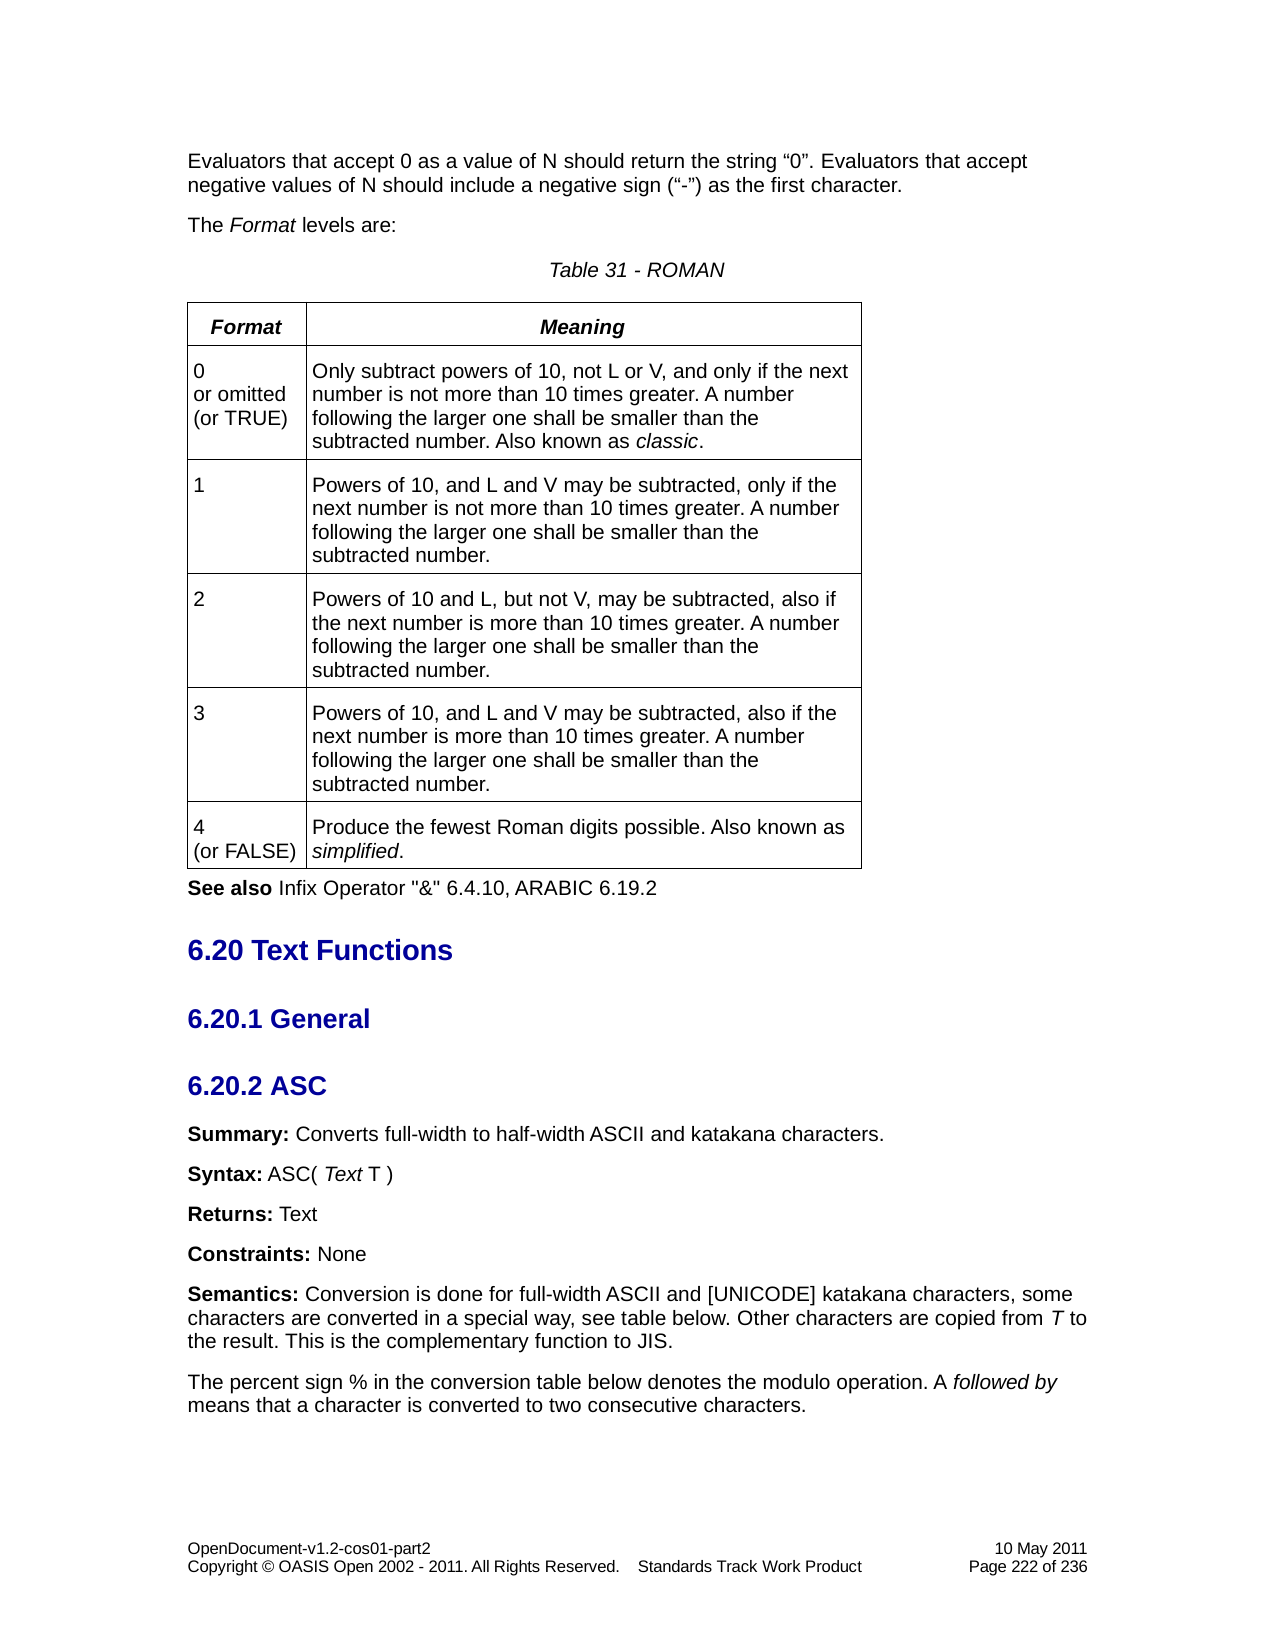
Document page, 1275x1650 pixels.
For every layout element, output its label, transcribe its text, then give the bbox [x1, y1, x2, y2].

table_cell 2 [188, 574, 306, 687]
subtitle Text Functions [187, 934, 1088, 966]
table_header Format [188, 303, 306, 345]
table_cell Powers of 10, and L and V may be subtracted, also if the next number is more than 10 times greater. A number following the larger one shall be smaller than the subtracted number. [307, 688, 861, 801]
text Table 31 - ROMAN [187, 258, 1088, 282]
table_cell Powers of 10, and L and V may be subtracted, only if the next number is not more than 10 times greater. A number following the larger one shall be smaller than the subtracted number. [307, 460, 861, 573]
text Evaluators that accept 0 as a value of N should return the string “0”. Evaluators that accept negative values of N should include a negative sign (“-”) as the first character. [187, 150, 1088, 197]
text The Format levels are: [187, 214, 1088, 237]
text The percent sign % in the conversion table below denotes the modulo operation. A followed by means that a character is converted to two consecutive characters. [187, 1370, 1088, 1417]
subtitle General [187, 1004, 1088, 1034]
subtitle ASC [187, 1071, 1088, 1101]
text Syntax: ASC( Text T ) [187, 1162, 1088, 1186]
text Semantics: Conversion is done for full-width ASCII and [UNICODE] katakana characters, some characters are converted in a special way, see table below. Other characters are copied from T to the result. This is the complementary function to JIS. [187, 1283, 1088, 1353]
table_cell Only subtract powers of 10, not L or V, and only if the next number is not more than 10 times greater. A number following the larger one shall be smaller than the subtracted number. Also known as classic. [307, 346, 861, 459]
table_cell 1 [188, 460, 306, 573]
table_cell 3 [188, 688, 306, 801]
text Returns: Text [187, 1202, 1088, 1226]
text See also Infix Operator "&" 6.4.10, ARABIC 6.19.2 [187, 877, 1088, 900]
text Constraints: None [187, 1243, 1088, 1266]
table_cell 4 (or FALSE) [188, 802, 306, 868]
table_cell 0 or omitted (or TRUE) [188, 346, 306, 459]
table_cell Produce the fewest Roman digits possible. Also known as simplified. [307, 802, 861, 868]
text Summary: Converts full-width to half-width ASCII and katakana characters. [187, 1122, 1088, 1146]
table_header Meaning [307, 303, 861, 345]
table_cell Powers of 10 and L, but not V, may be subtracted, also if the next number is more than 10 times greater. A number following the larger one shall be smaller than the subtracted number. [307, 574, 861, 687]
